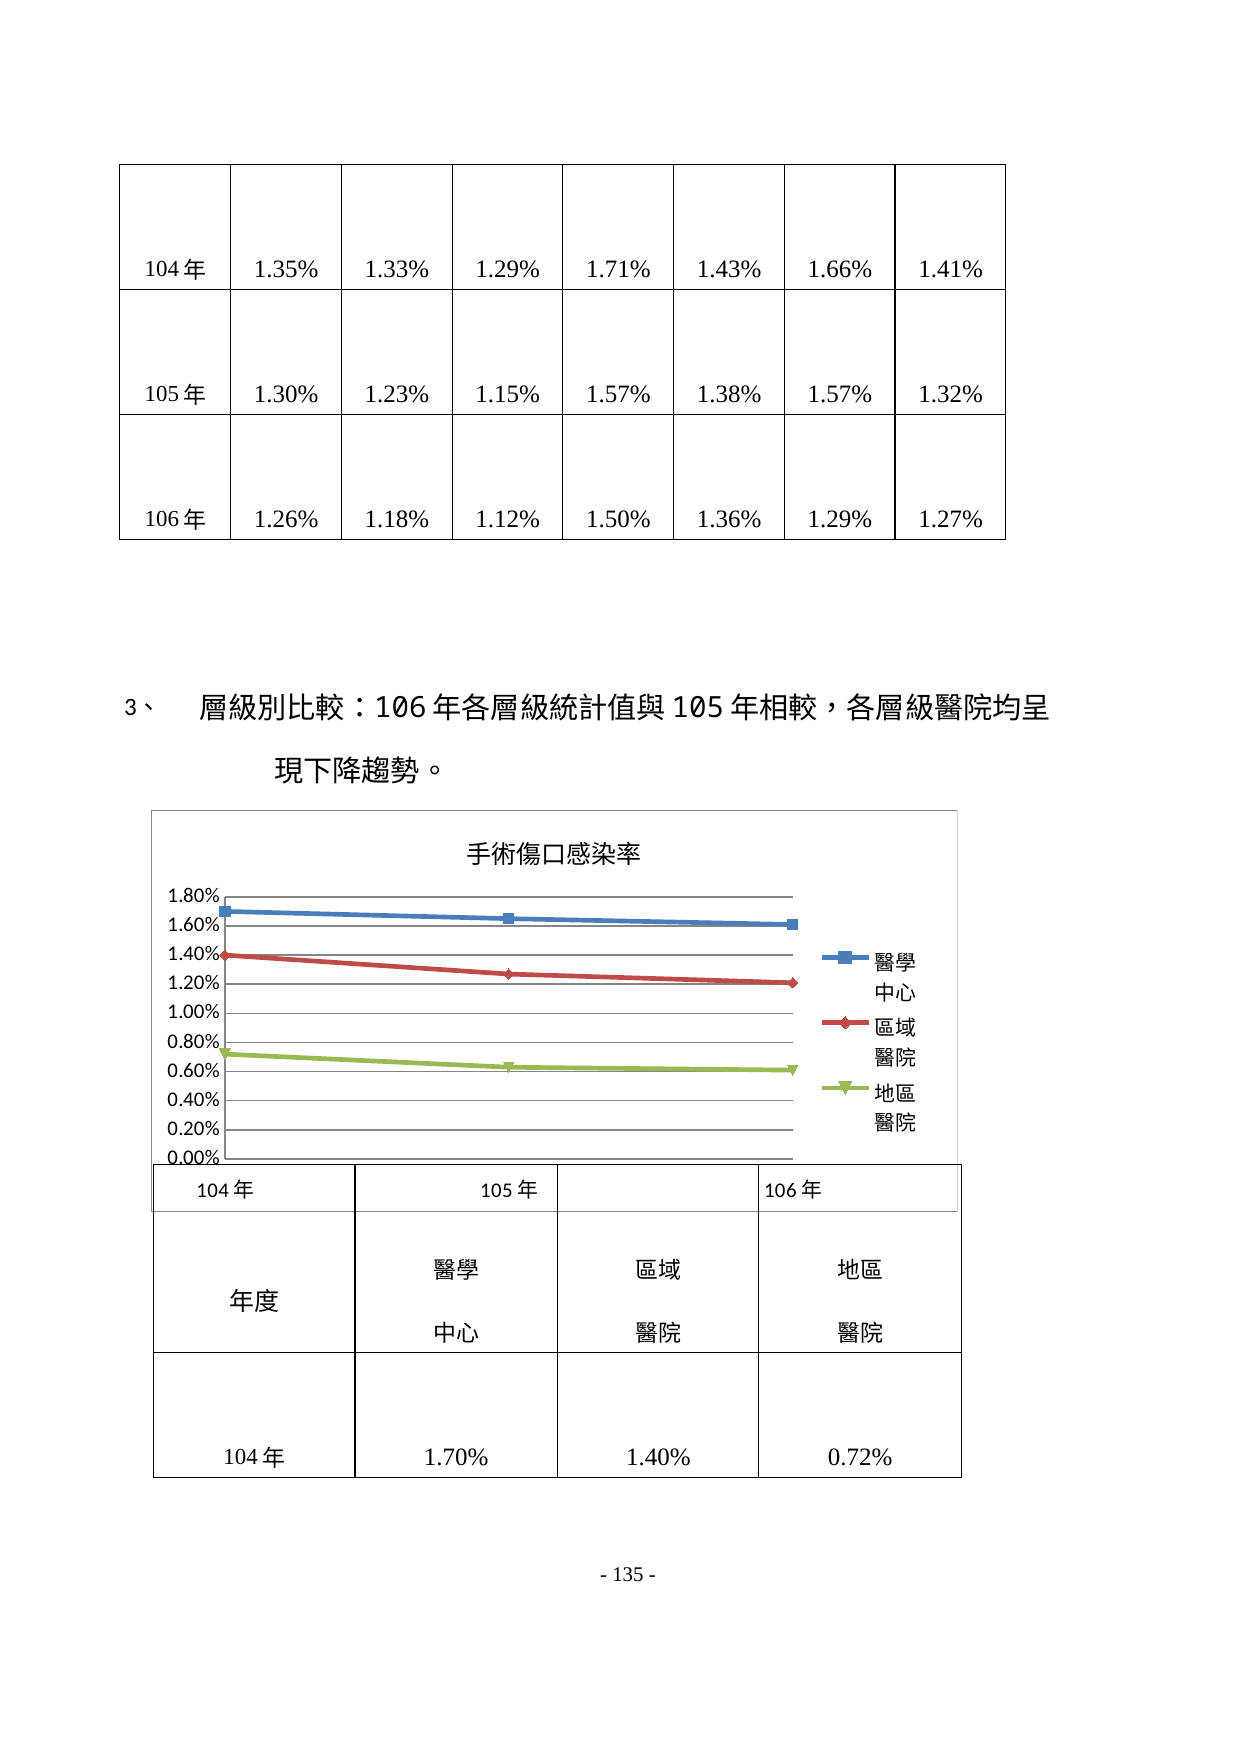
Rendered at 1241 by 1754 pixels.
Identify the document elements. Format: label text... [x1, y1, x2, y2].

table_cell 1.71% [563, 165, 673, 289]
table_cell 1.32% [896, 290, 1005, 414]
table_cell 1.12% [453, 415, 562, 539]
table_cell 1.18% [342, 415, 452, 539]
table_cell 1.27% [896, 415, 1005, 539]
table_cell 1.43% [674, 165, 784, 289]
table_cell 104年 [154, 1353, 354, 1477]
table_cell 1.57% [563, 290, 673, 414]
table_cell 105年 [120, 290, 230, 414]
table_cell 1.29% [785, 415, 894, 539]
table_cell 1.36% [674, 415, 784, 539]
table_cell 1.50% [563, 415, 673, 539]
table_cell 1.26% [231, 415, 341, 539]
table_header 年度 [154, 1212, 354, 1352]
table_cell 1.41% [896, 165, 1005, 289]
table_cell 0.72% [759, 1353, 961, 1477]
table_header 地區 醫院 [759, 1165, 961, 1352]
list 層級別比較：106年各層級統計值與105年相較，各層級醫院均呈現下降趨勢。 [124, 664, 1078, 789]
table_cell 1.38% [674, 290, 784, 414]
table_cell 1.70% [356, 1353, 557, 1477]
table_cell 1.35% [231, 165, 341, 289]
table_cell 1.66% [785, 165, 894, 289]
table_cell 1.30% [231, 290, 341, 414]
table_cell 1.33% [342, 165, 452, 289]
table_cell 1.57% [785, 290, 894, 414]
table_header 醫學 中心 [356, 1212, 557, 1352]
table_cell 1.29% [453, 165, 562, 289]
table_cell 104年 [120, 165, 230, 289]
table_header 區域 醫院 [558, 1212, 758, 1352]
table_cell 1.23% [342, 290, 452, 414]
table_cell 106年 [120, 415, 230, 539]
table_cell 1.40% [558, 1353, 758, 1477]
table_cell 1.15% [453, 290, 562, 414]
